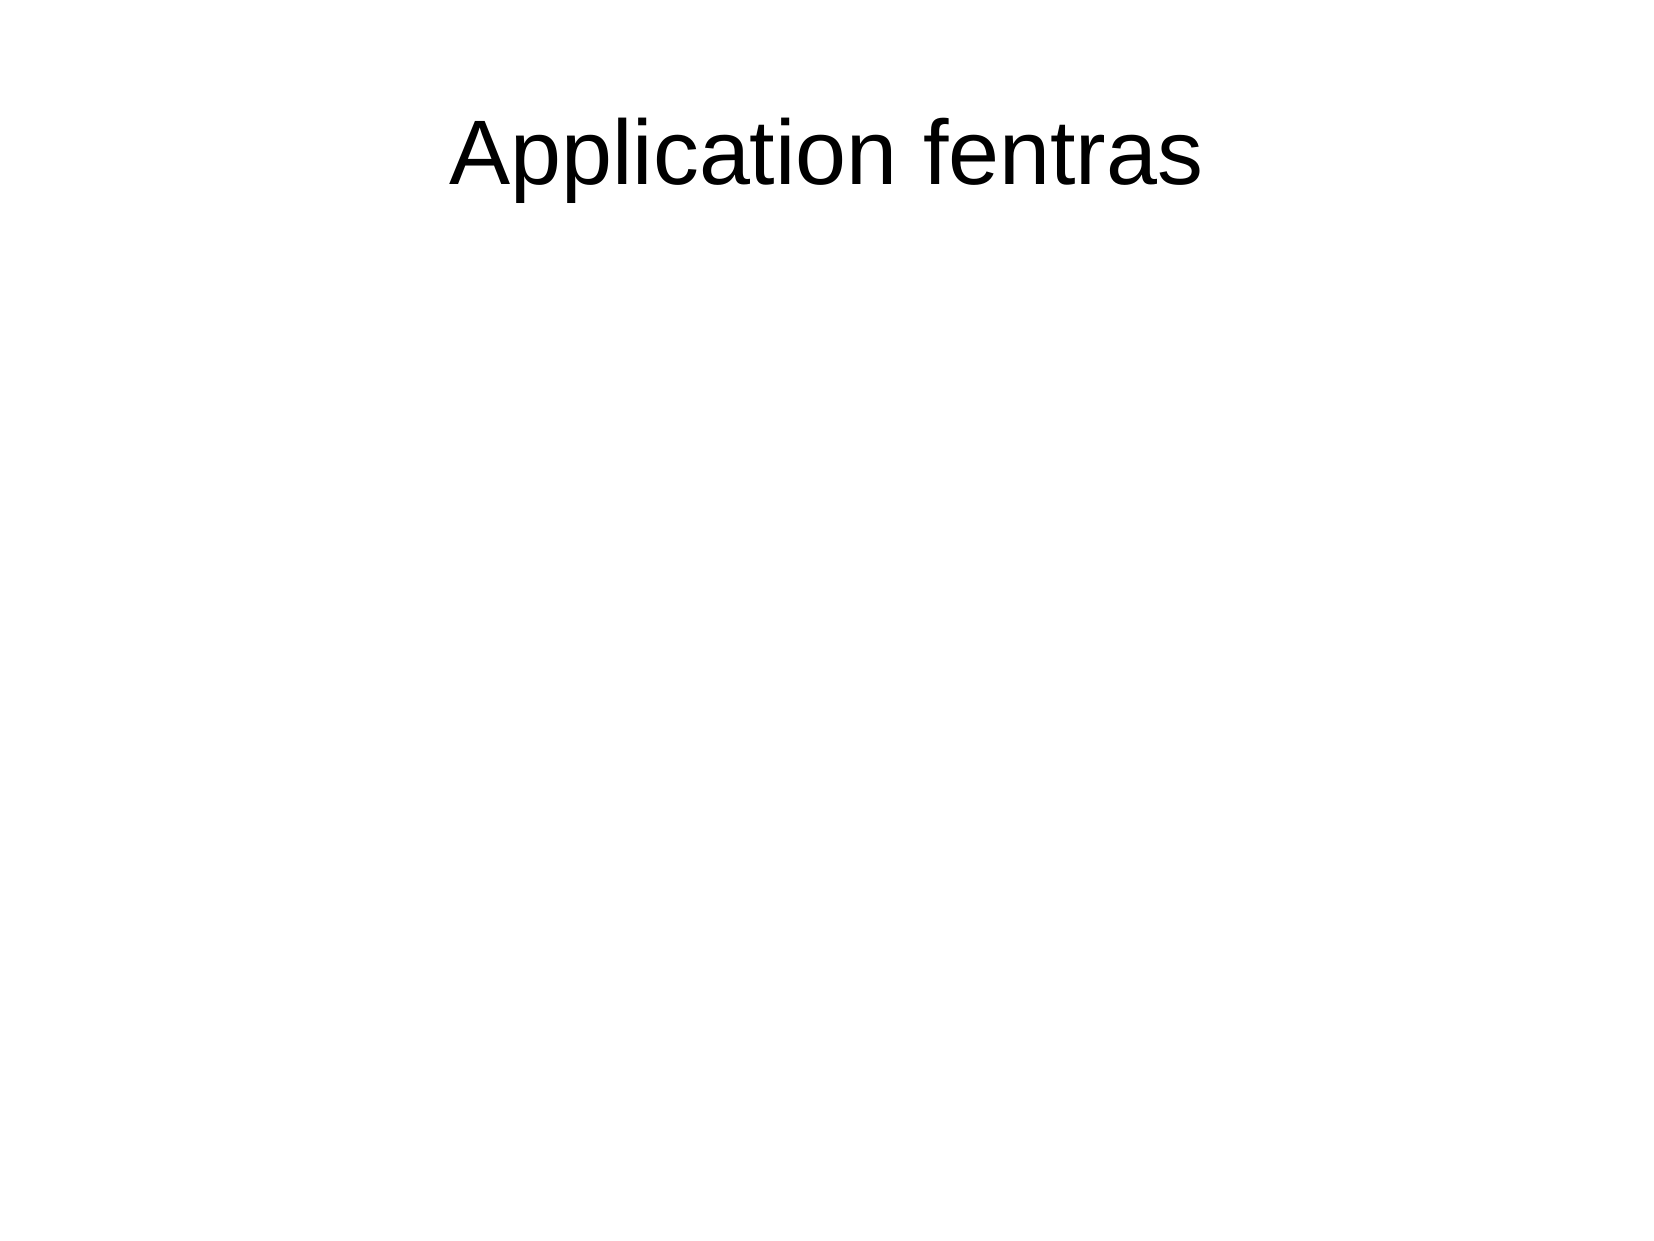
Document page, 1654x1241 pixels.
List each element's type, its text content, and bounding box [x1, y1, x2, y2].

title Application fentras [82, 49, 1571, 257]
